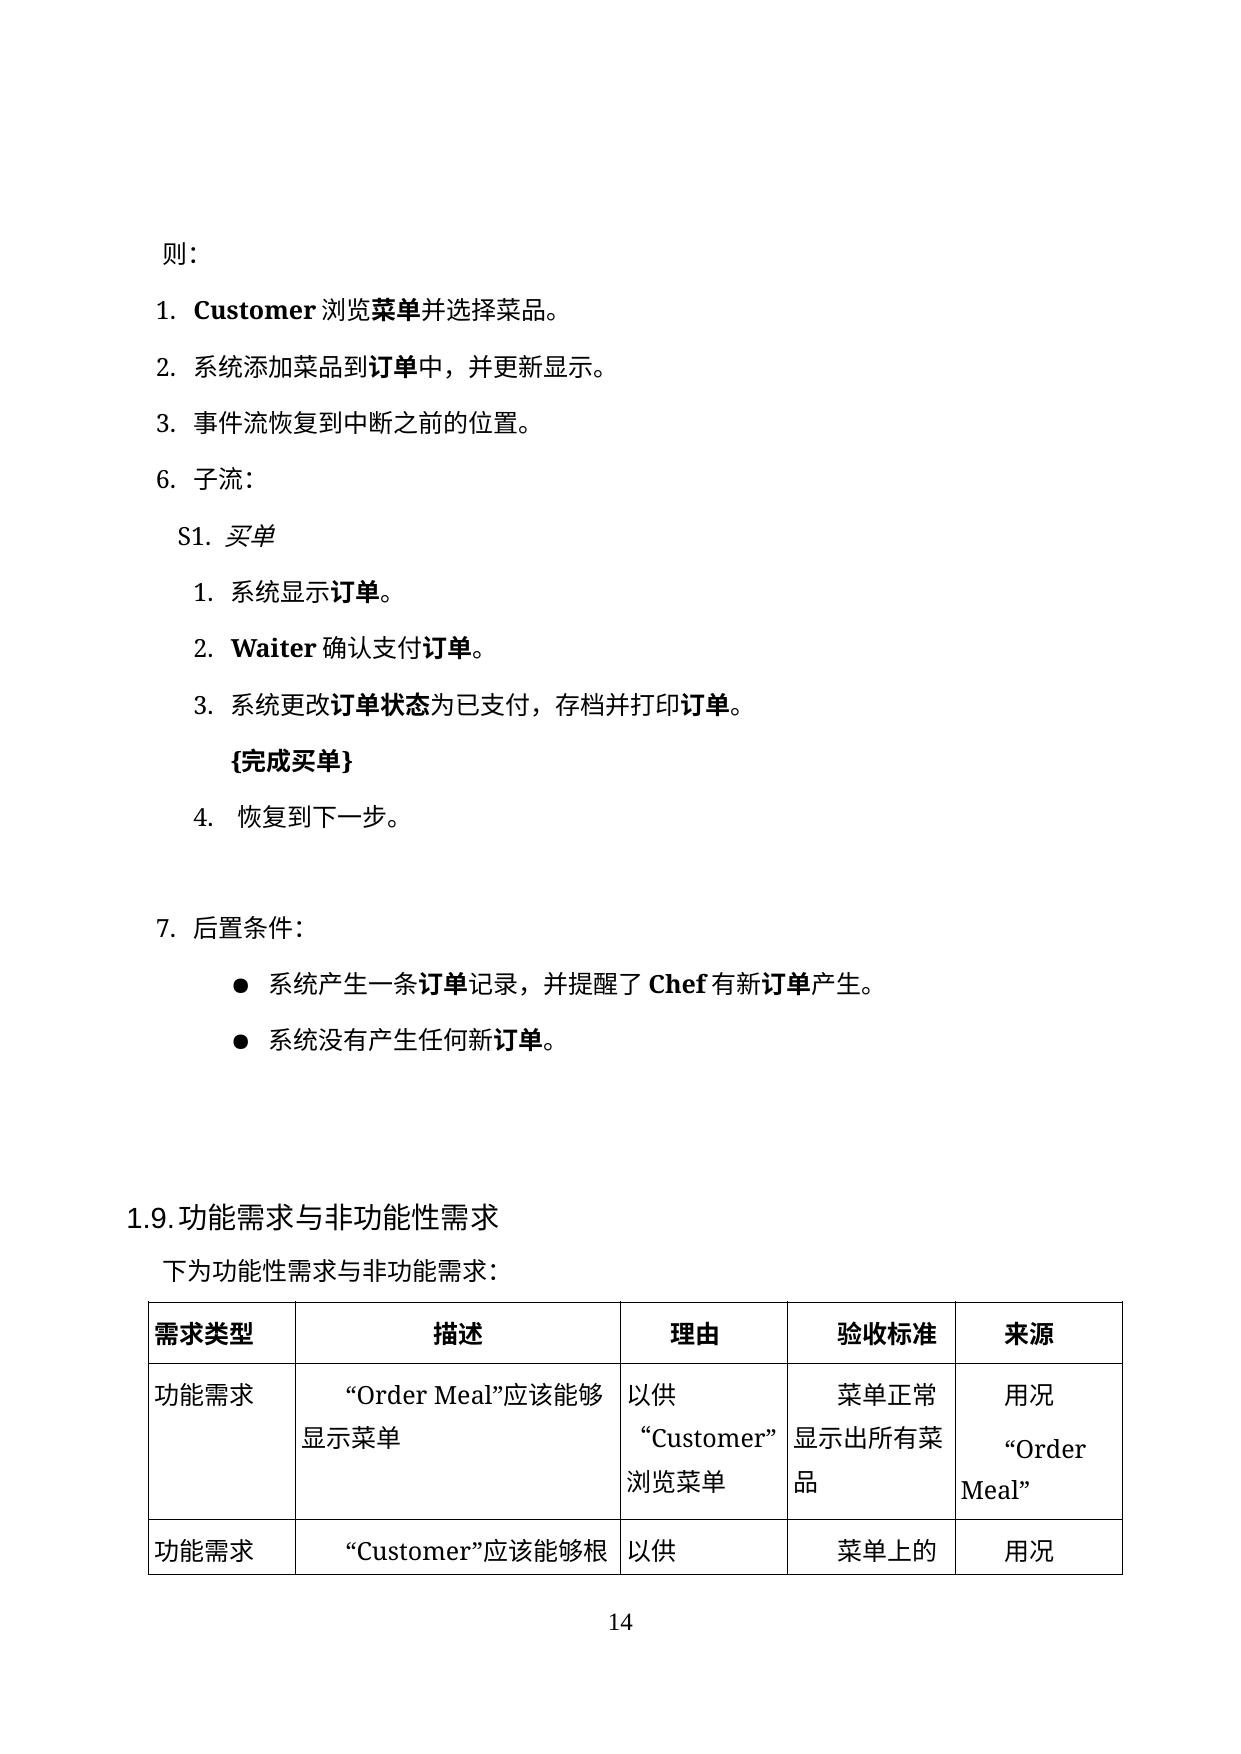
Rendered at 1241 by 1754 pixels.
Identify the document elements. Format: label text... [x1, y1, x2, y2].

table_cell 以供 [621, 1520, 787, 1573]
table_cell 用况 [956, 1520, 1122, 1573]
table_header 需求类型 [149, 1303, 295, 1363]
list 买单 [118, 516, 1122, 552]
list Waiter确认支付订单。 [193, 629, 1122, 665]
text 则： [118, 234, 1122, 271]
list 系统产生一条订单记录，并提醒了Chef有新订单产生。 [231, 964, 1122, 1001]
list 事件流恢复到中断之前的位置。 [156, 403, 1122, 440]
table_cell 功能需求 [149, 1364, 295, 1519]
table_cell 菜单上的 [788, 1520, 955, 1573]
list 后置条件： [156, 908, 1122, 944]
table_cell 用况 “Order Meal” [956, 1364, 1122, 1519]
text 下为功能性需求与非功能需求： [118, 1252, 1122, 1288]
list {完成买单} [193, 742, 1122, 778]
list 系统没有产生任何新订单。 [231, 1021, 1122, 1057]
list 恢复到下一步。 [193, 798, 1122, 834]
table_header 理由 [621, 1303, 787, 1363]
table_cell “Customer”应该能够根 [296, 1520, 620, 1573]
subtitle 功能需求与非功能性需求 [118, 1194, 1122, 1237]
table_cell 功能需求 [149, 1520, 295, 1573]
table_header 验收标准 [788, 1303, 955, 1363]
table_cell “Order Meal”应该能够显示菜单 [296, 1364, 620, 1519]
table_cell 菜单正常显示出所有菜品 [788, 1364, 955, 1519]
list Customer浏览菜单并选择菜品。 [156, 291, 1122, 327]
table_header 描述 [296, 1303, 620, 1363]
table_cell 以供“Customer”浏览菜单 [621, 1364, 787, 1519]
list 系统更改订单状态为已支付，存档并打印订单。 [193, 685, 1122, 721]
list 子流： [156, 460, 1122, 496]
list 系统显示订单。 [193, 572, 1122, 609]
list 系统添加菜品到订单中，并更新显示。 [156, 347, 1122, 383]
table_header 来源 [956, 1303, 1122, 1363]
